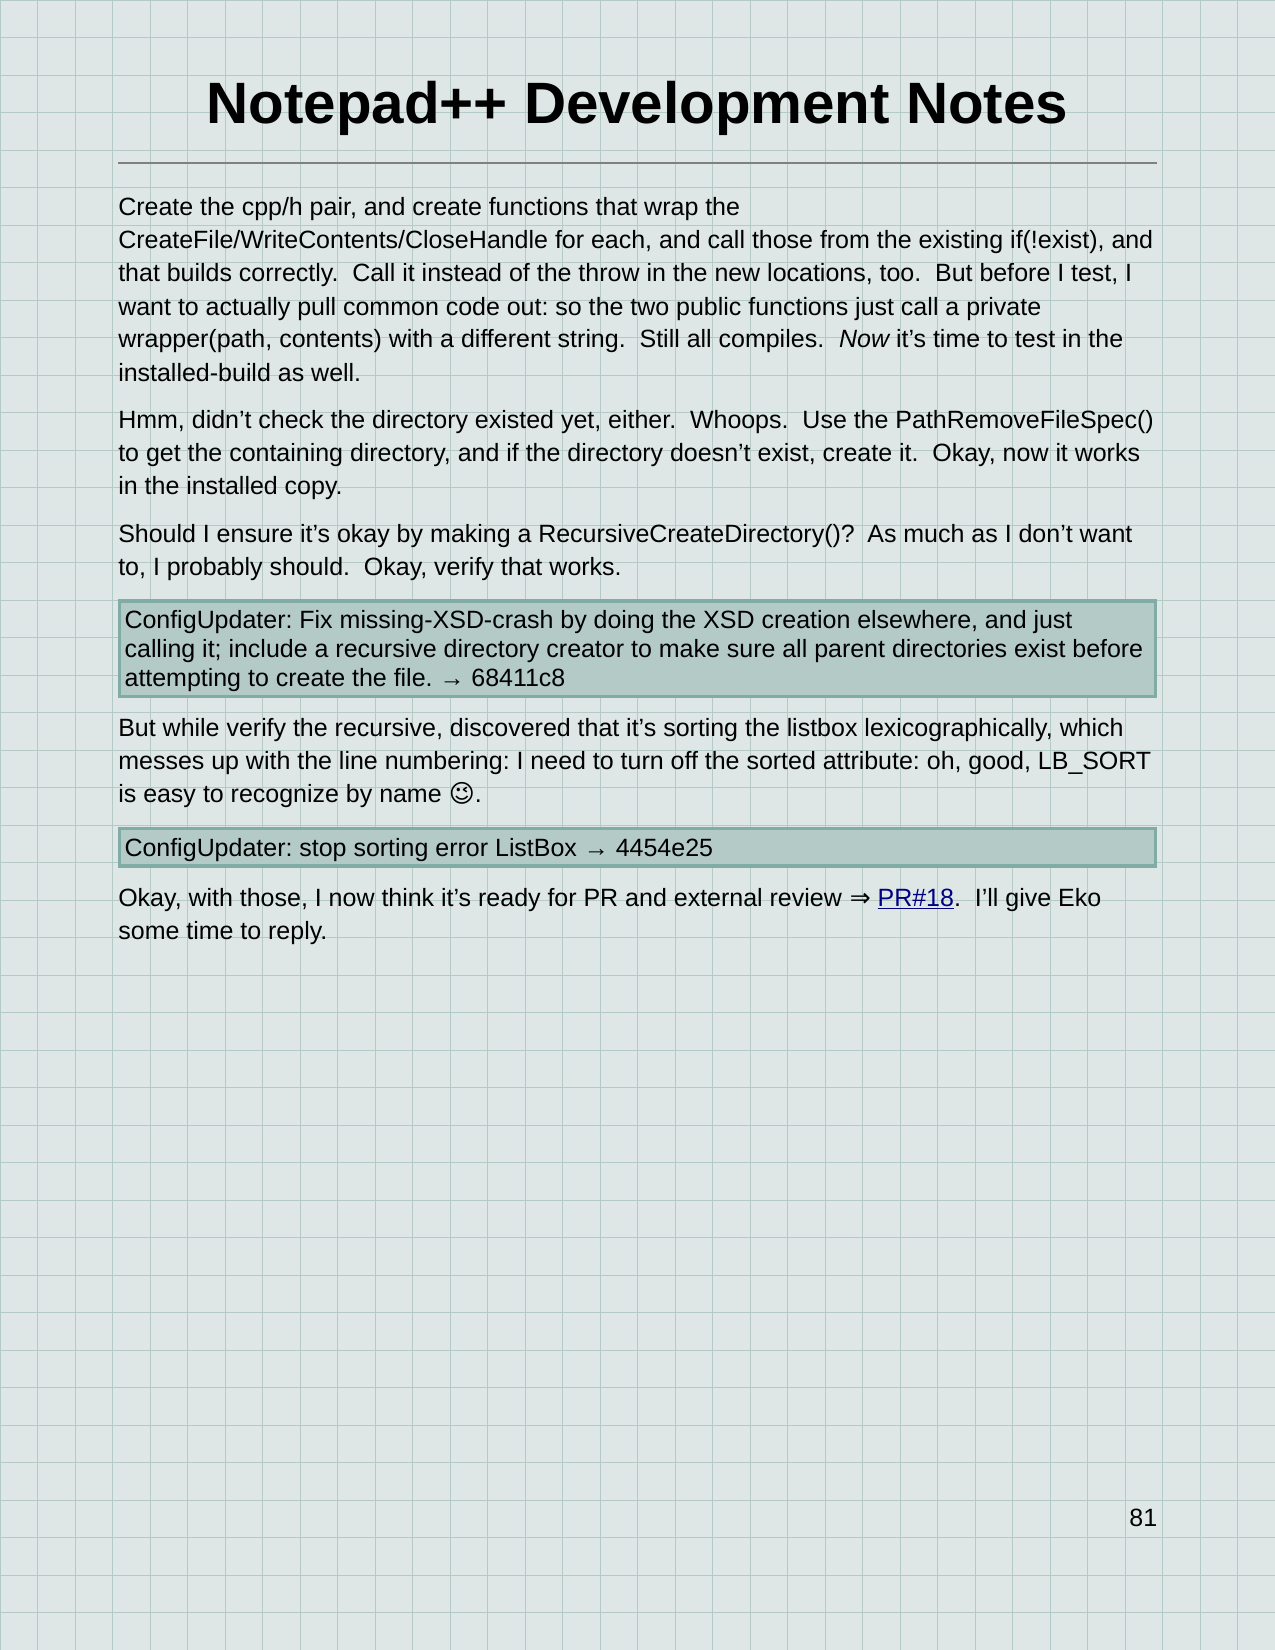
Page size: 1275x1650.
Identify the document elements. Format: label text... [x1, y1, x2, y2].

text Create the cpp/h pair, and create functions that wrap the CreateFile/WriteContents/CloseHandle for each, and call those from the existing if(!exist), and that builds correctly. Call it instead of the throw in the new locations, too. But before I test, I want to actually pull common code out: so the two public functions just call a private wrapper(path, contents) with a different string. Still all compiles. Now it’s time to test in the installed-build as well. [118, 192, 1157, 386]
text ConfigUpdater: stop sorting error ListBox → 4454e25 [121, 830, 1154, 864]
text ConfigUpdater: Fix missing-XSD-crash by doing the XSD creation elsewhere, and just calling it; include a recursive directory creator to make sure all parent directories exist before attempting to create the file. → 68411c8 [121, 603, 1154, 695]
text Okay, with those, I now think it’s ready for PR and external review ⇒ PR#18. I’ll give Eko some time to reply. [118, 883, 1157, 944]
text But while verify the recursive, discovered that it’s sorting the listbox lexicographically, which messes up with the line numbering: I need to turn off the sorted attribute: oh, good, LB_SORT is easy to recognize by name 😉. [118, 713, 1157, 808]
text Should I ensure it’s okay by making a RecursiveCreateDirectory()? As much as I don’t want to, I probably should. Okay, verify that works. [118, 519, 1157, 581]
text Hmm, didn’t check the directory existed yet, either. Whoops. Use the PathRemoveFileSpec() to get the containing directory, and if the directory doesn’t exist, create it. Okay, now it works in the installed copy. [118, 405, 1157, 500]
